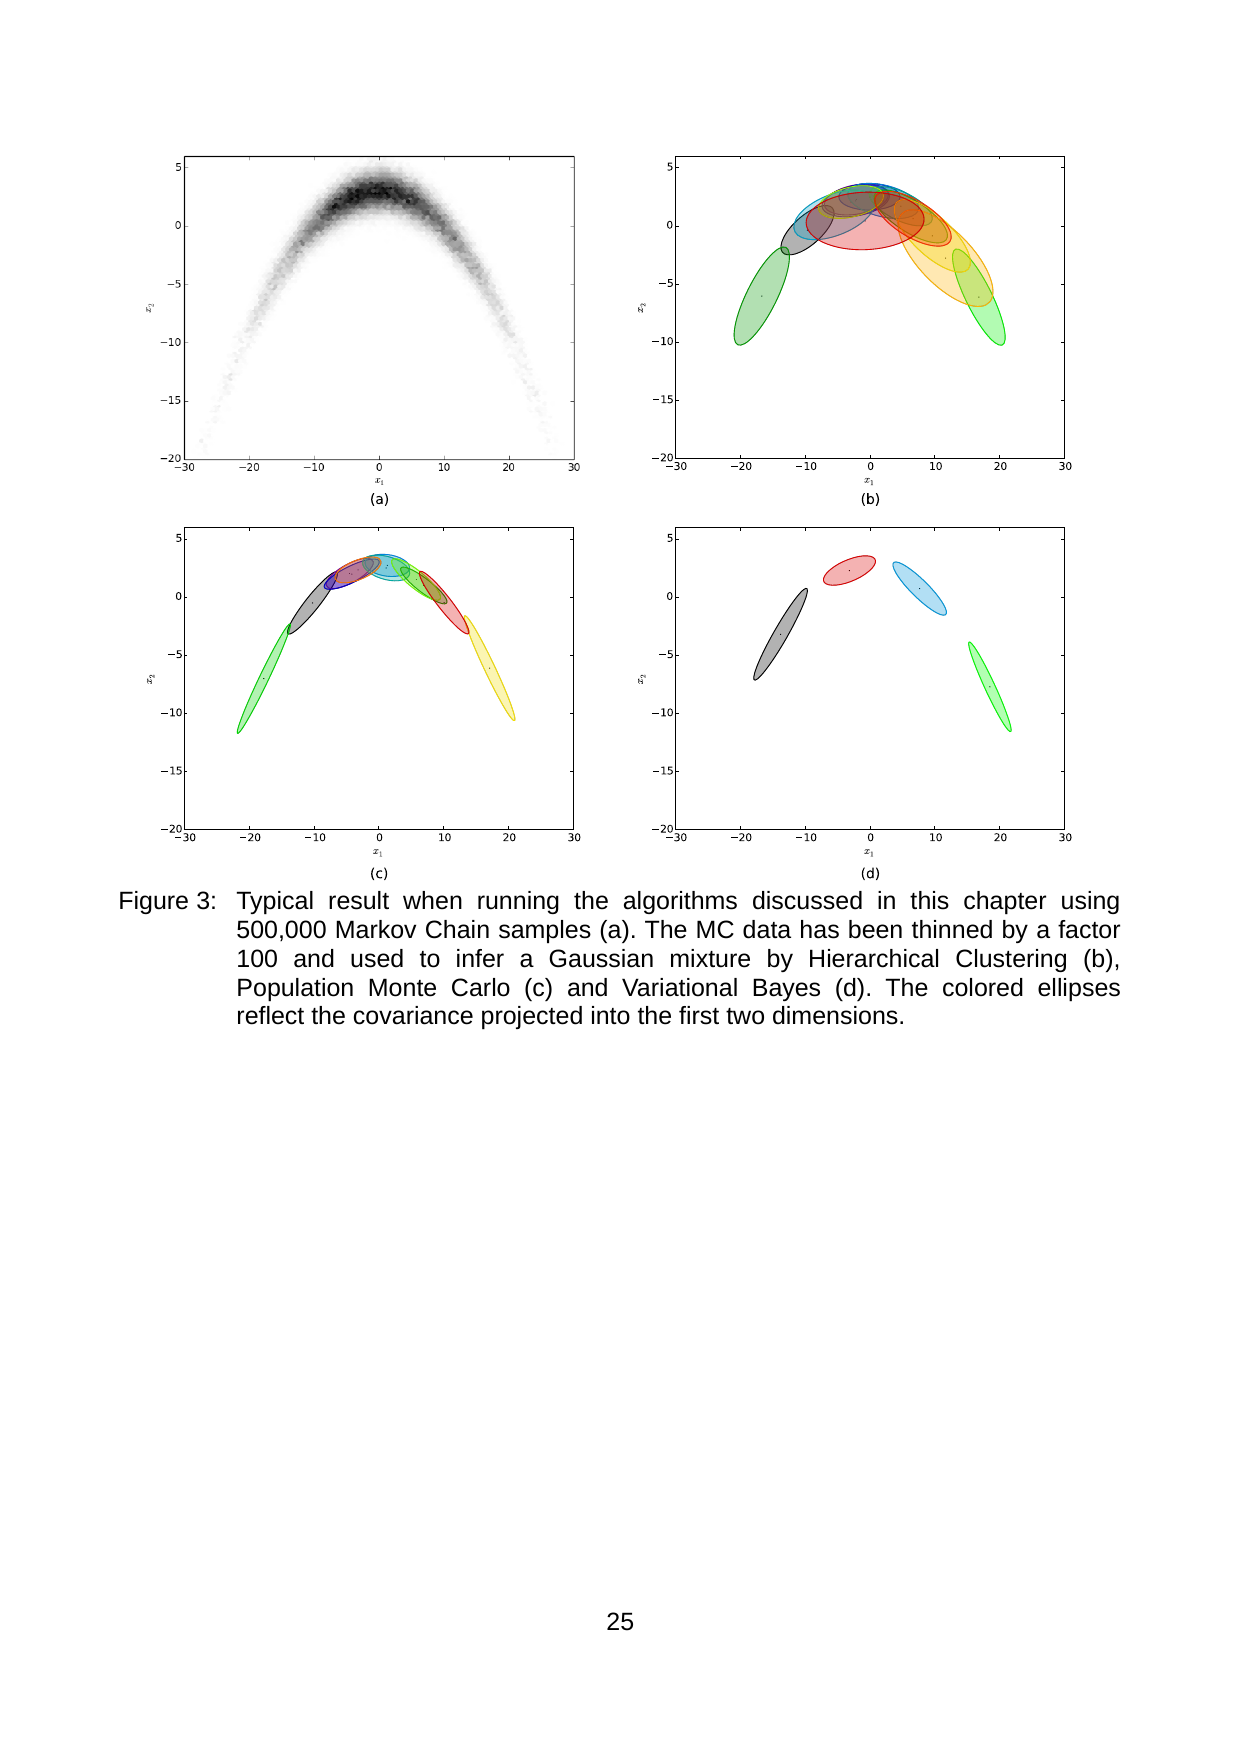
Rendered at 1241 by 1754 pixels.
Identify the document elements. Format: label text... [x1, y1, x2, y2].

text Figure 3: Typical result when running the algorithms discussed in this chapter using 500,000 Markov Chain samples (a). The MC data has been thinned by a factor 100 and used to infer a Gaussian mixture by Hierarchical Clustering (b), Population Monte Carlo (c) and Variational Bayes (d). The colored ellipses reflect the covariance projected into the first two dimensions. [118, 881, 1122, 1030]
picture [799, 208, 811, 216]
